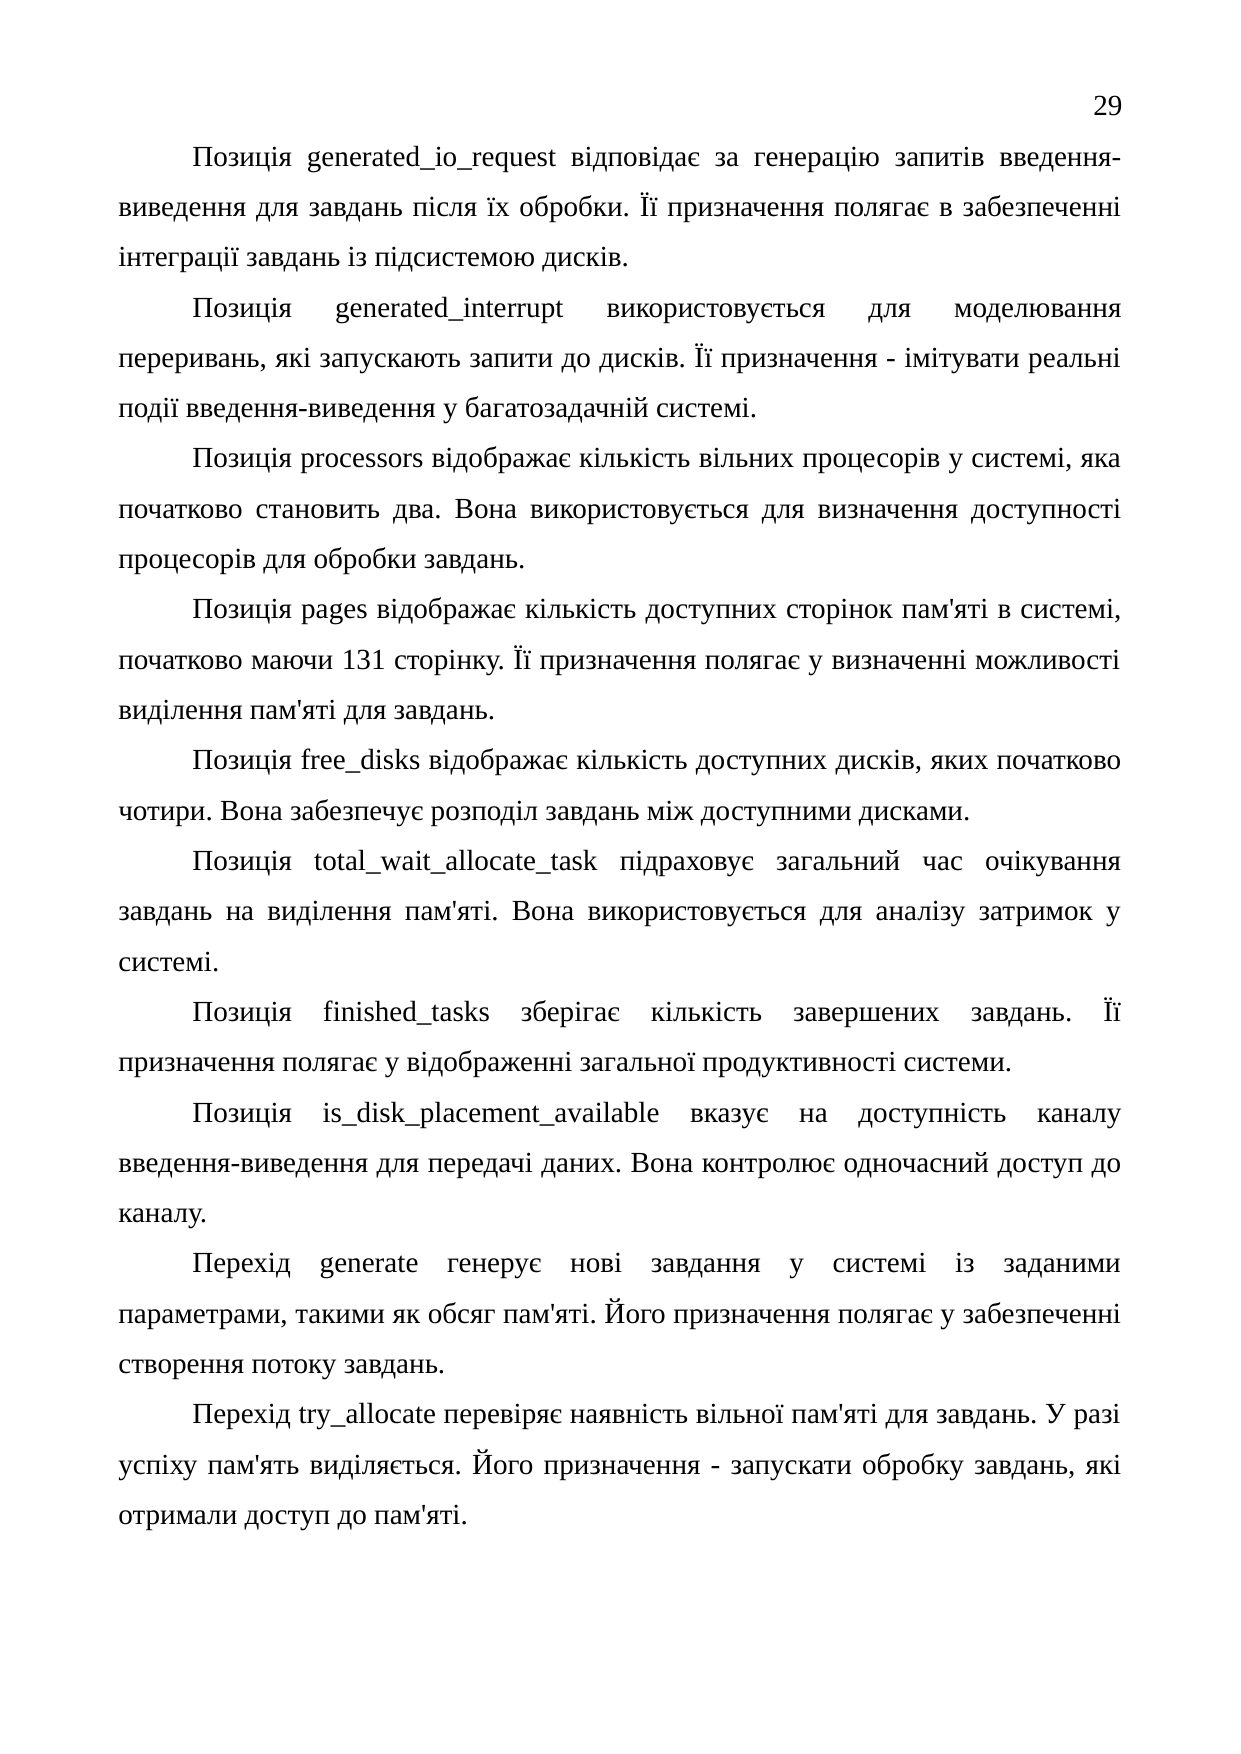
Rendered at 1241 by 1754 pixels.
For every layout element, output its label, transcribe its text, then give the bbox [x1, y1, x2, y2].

text Позиція is_disk_placement_available вказує на доступність каналу введення-виведення для передачі даних. Вона контролює одночасний доступ до каналу. [118, 1095, 1122, 1229]
text Позиція finished_tasks зберігає кількість завершених завдань. Її призначення полягає у відображенні загальної продуктивності системи. [118, 994, 1122, 1078]
text Позиція free_disks відображає кількість доступних дисків, яких початково чотири. Вона забезпечує розподіл завдань між доступними дисками. [118, 742, 1122, 826]
text Перехід generate генерує нові завдання у системі із заданими параметрами, такими як обсяг пам'яті. Його призначення полягає у забезпеченні створення потоку завдань. [118, 1246, 1122, 1380]
text Позиція processors відображає кількість вільних процесорів у системі, яка початково становить два. Вона використовується для визначення доступності процесорів для обробки завдань. [118, 441, 1122, 575]
text Позиція generated_io_request відповідає за генерацію запитів введення-виведення для завдань після їх обробки. Її призначення полягає в забезпеченні інтеграції завдань із підсистемою дисків. [118, 139, 1122, 273]
text Позиція generated_interrupt використовується для моделювання переривань, які запускають запити до дисків. Її призначення - імітувати реальні події введення-виведення у багатозадачній системі. [118, 290, 1122, 424]
text Позиція pages відображає кількість доступних сторінок пам'яті в системі, початково маючи 131 сторінку. Її призначення полягає у визначенні можливості виділення пам'яті для завдань. [118, 592, 1122, 726]
text Позиція total_wait_allocate_task підраховує загальний час очікування завдань на виділення пам'яті. Вона використовується для аналізу затримок у системі. [118, 843, 1122, 977]
text Перехід try_allocate перевіряє наявність вільної пам'яті для завдань. У разі успіху пам'ять виділяється. Його призначення - запускати обробку завдань, які отримали доступ до пам'яті. [118, 1397, 1122, 1531]
